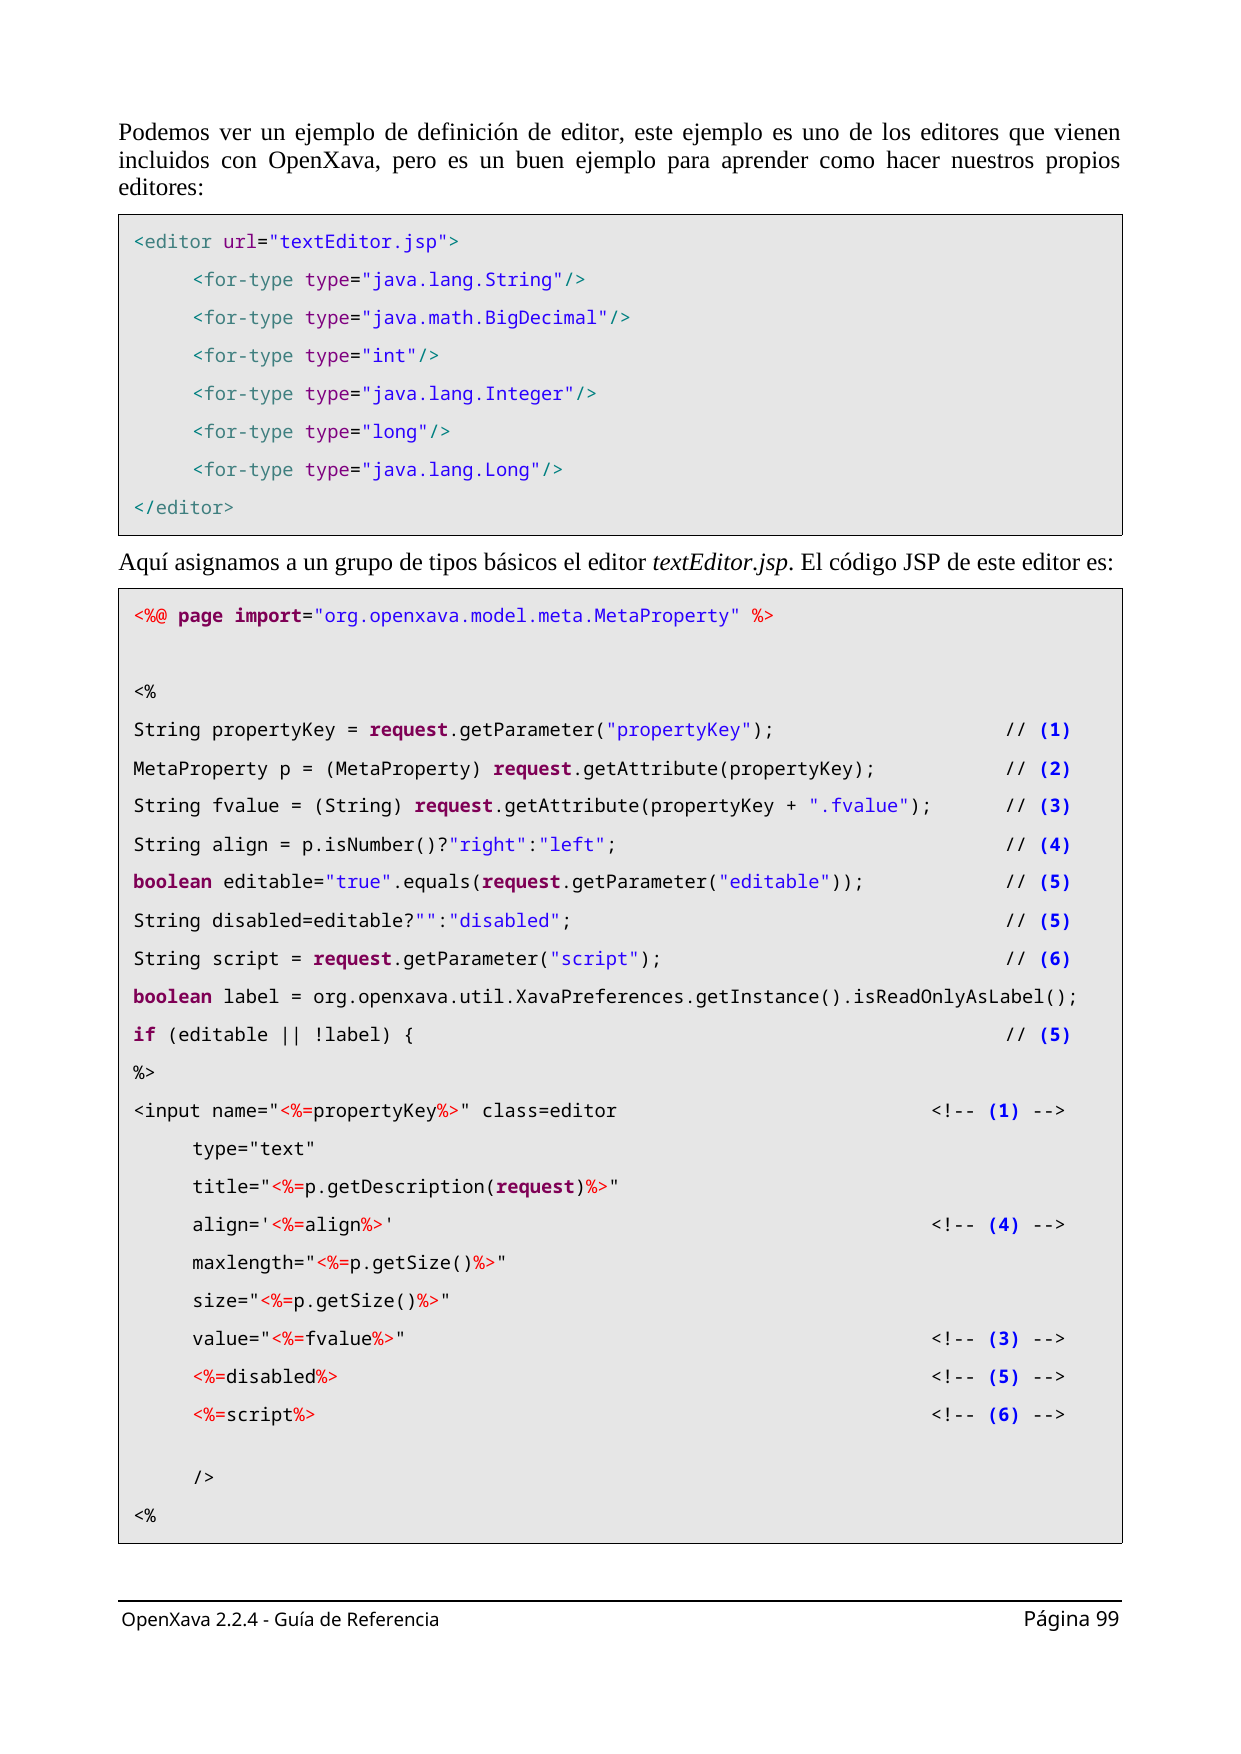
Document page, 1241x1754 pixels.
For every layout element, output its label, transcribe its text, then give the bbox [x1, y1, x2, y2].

text align='<%=align%>' <!-- (4) --> [119, 1196, 1122, 1234]
text boolean editable="true".equals(request.getParameter("editable")); // (5) [119, 854, 1122, 892]
text /> [119, 1450, 1122, 1488]
text String script = request.getParameter("script"); // (6) [119, 930, 1122, 968]
text String fvalue = (String) request.getAttribute(propertyKey + ".fvalue"); // (3) [119, 778, 1122, 816]
text <for-type type="long"/> [119, 404, 1122, 442]
text <for-type type="java.lang.Long"/> [119, 442, 1122, 480]
text String disabled=editable?"":"disabled"; // (5) [119, 892, 1122, 930]
text <%@ page import="org.openxava.model.meta.MetaProperty" %> [119, 589, 1122, 626]
text <for-type type="int"/> [119, 328, 1122, 366]
text String propertyKey = request.getParameter("propertyKey"); // (1) [119, 702, 1122, 740]
text title="<%=p.getDescription(request)%>" [119, 1158, 1122, 1196]
text type="text" [119, 1120, 1122, 1158]
text <editor url="textEditor.jsp"> [119, 215, 1122, 252]
text <%=script%> <!-- (6) --> [119, 1386, 1122, 1450]
text Podemos ver un ejemplo de definición de editor, este ejemplo es uno de los editores que vienen incluidos con OpenXava, pero es un buen ejemplo para aprender como hacer nuestros propios editores: [118, 118, 1122, 201]
text <%=disabled%> <!-- (5) --> [119, 1348, 1122, 1386]
text String align = p.isNumber()?"right":"left"; // (4) [119, 816, 1122, 854]
text <input name="<%=propertyKey%>" class=editor <!-- (1) --> [119, 1082, 1122, 1120]
text size="<%=p.getSize()%>" [119, 1272, 1122, 1310]
text <for-type type="java.math.BigDecimal"/> [119, 290, 1122, 328]
text <for-type type="java.lang.Integer"/> [119, 366, 1122, 404]
text maxlength="<%=p.getSize()%>" [119, 1234, 1122, 1272]
text value="<%=fvalue%>" <!-- (3) --> [119, 1310, 1122, 1348]
text %> [119, 1044, 1122, 1082]
text boolean label = org.openxava.util.XavaPreferences.getInstance().isReadOnlyAsLabel(); [119, 968, 1122, 1006]
text <% [119, 1488, 1122, 1543]
text Aquí asignamos a un grupo de tipos básicos el editor textEditor.jsp. El código JSP de este editor es: [118, 548, 1122, 575]
text <for-type type="java.lang.String"/> [119, 252, 1122, 290]
text if (editable || !label) { // (5) [119, 1006, 1122, 1044]
text </editor> [119, 480, 1122, 535]
text MetaProperty p = (MetaProperty) request.getAttribute(propertyKey); // (2) [119, 740, 1122, 778]
text <% [119, 664, 1122, 702]
